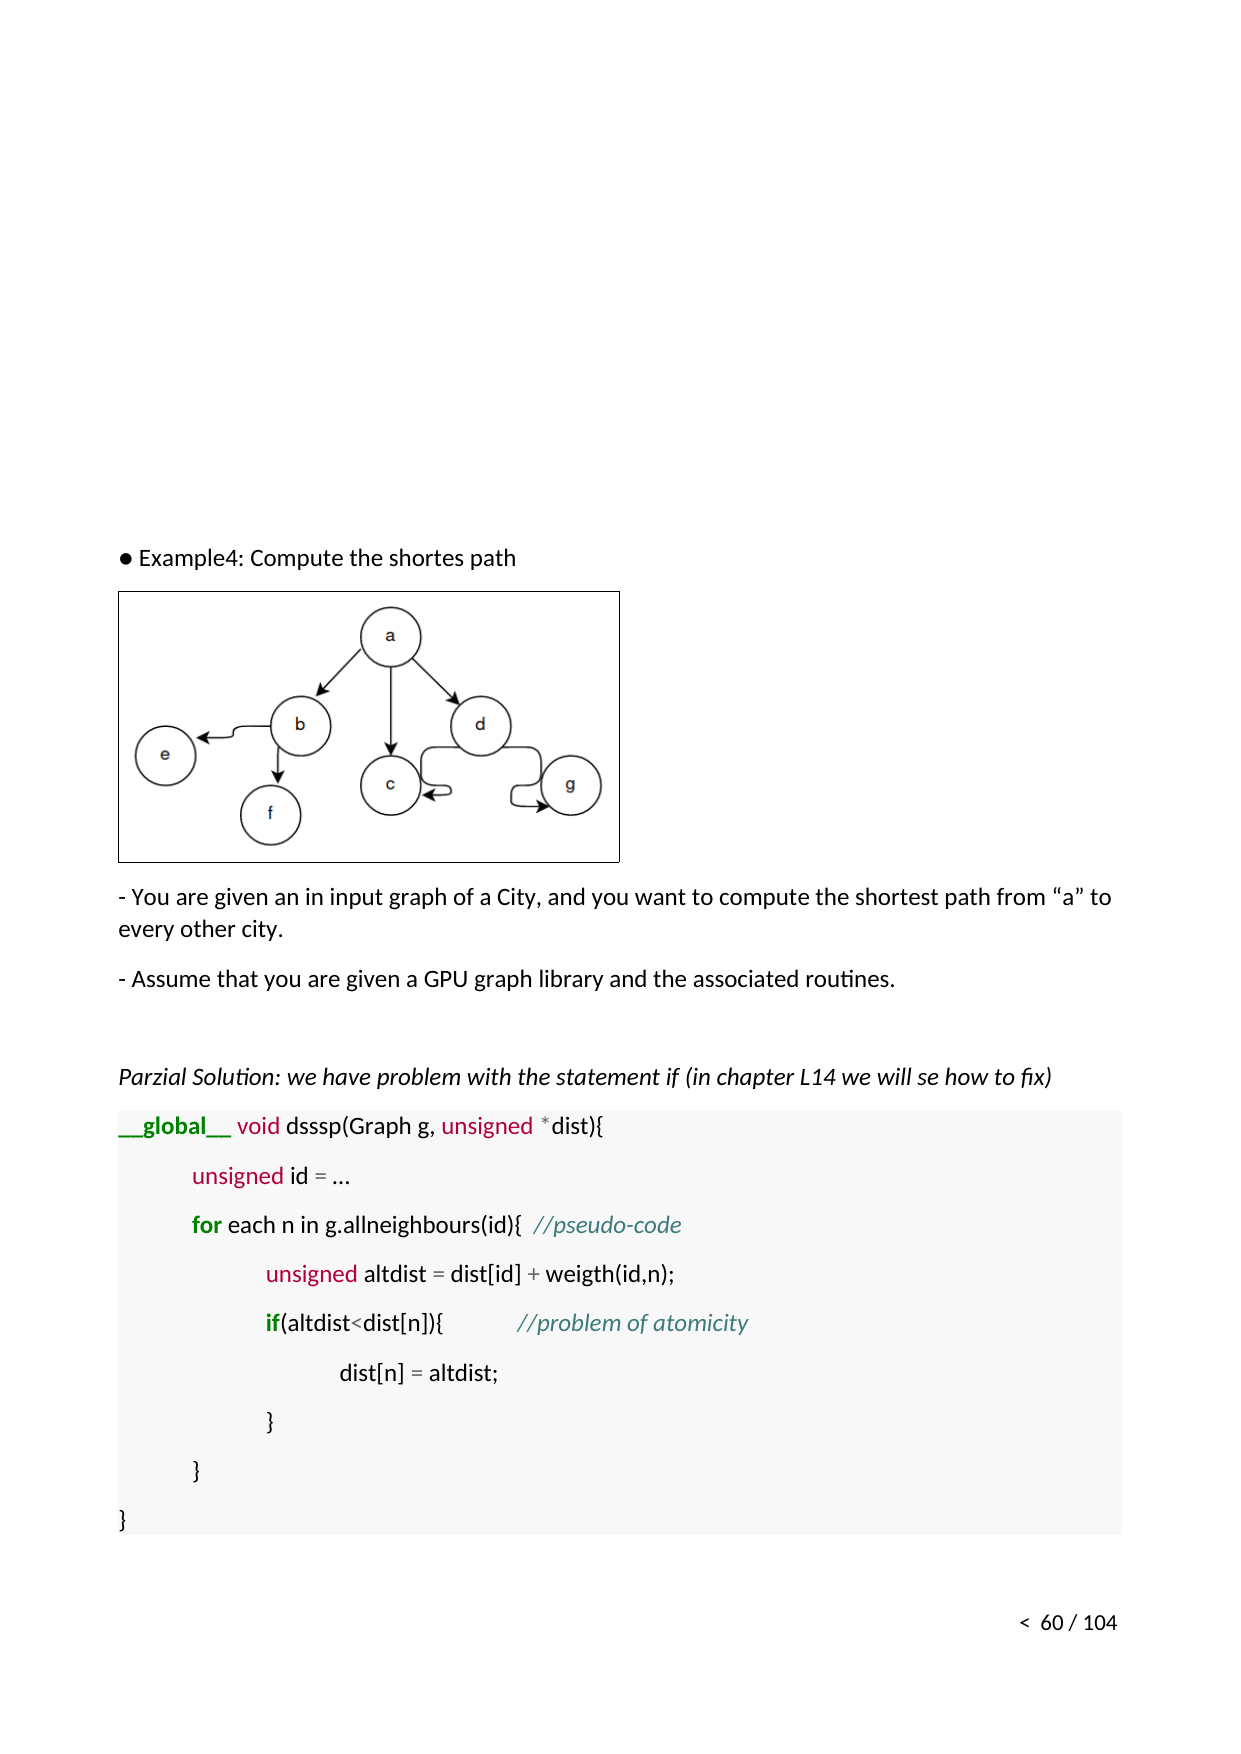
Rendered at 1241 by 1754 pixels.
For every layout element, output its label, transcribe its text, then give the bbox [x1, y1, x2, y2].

text ● Example4: Compute the shortes path [118, 542, 1122, 572]
text __global__ void dsssp(Graph g, unsigned *dist){ [118, 1111, 1122, 1141]
text } [118, 1455, 1122, 1486]
text for each n in g.allneighbours(id){ //pseudo-code [118, 1209, 1122, 1239]
text - Assume that you are given a GPU graph library and the associated routines. [118, 963, 1122, 993]
text unsigned id = … [118, 1160, 1122, 1190]
text dist[n] = altdist; [118, 1357, 1122, 1387]
picture [121, 594, 617, 859]
text } [118, 1505, 1122, 1535]
text - You are given an in input graph of a City, and you want to compute the shortest path from “a” to every other city. [118, 881, 1122, 944]
text if(altdist<dist[n]){ //problem of atomicity [118, 1308, 1122, 1338]
text unsigned altdist = dist[id] + weigth(id,n); [118, 1258, 1122, 1289]
text Parzial Solution: we have problem with the statement if (in chapter L14 we will se how to fix) [118, 1061, 1122, 1092]
text } [118, 1406, 1122, 1437]
